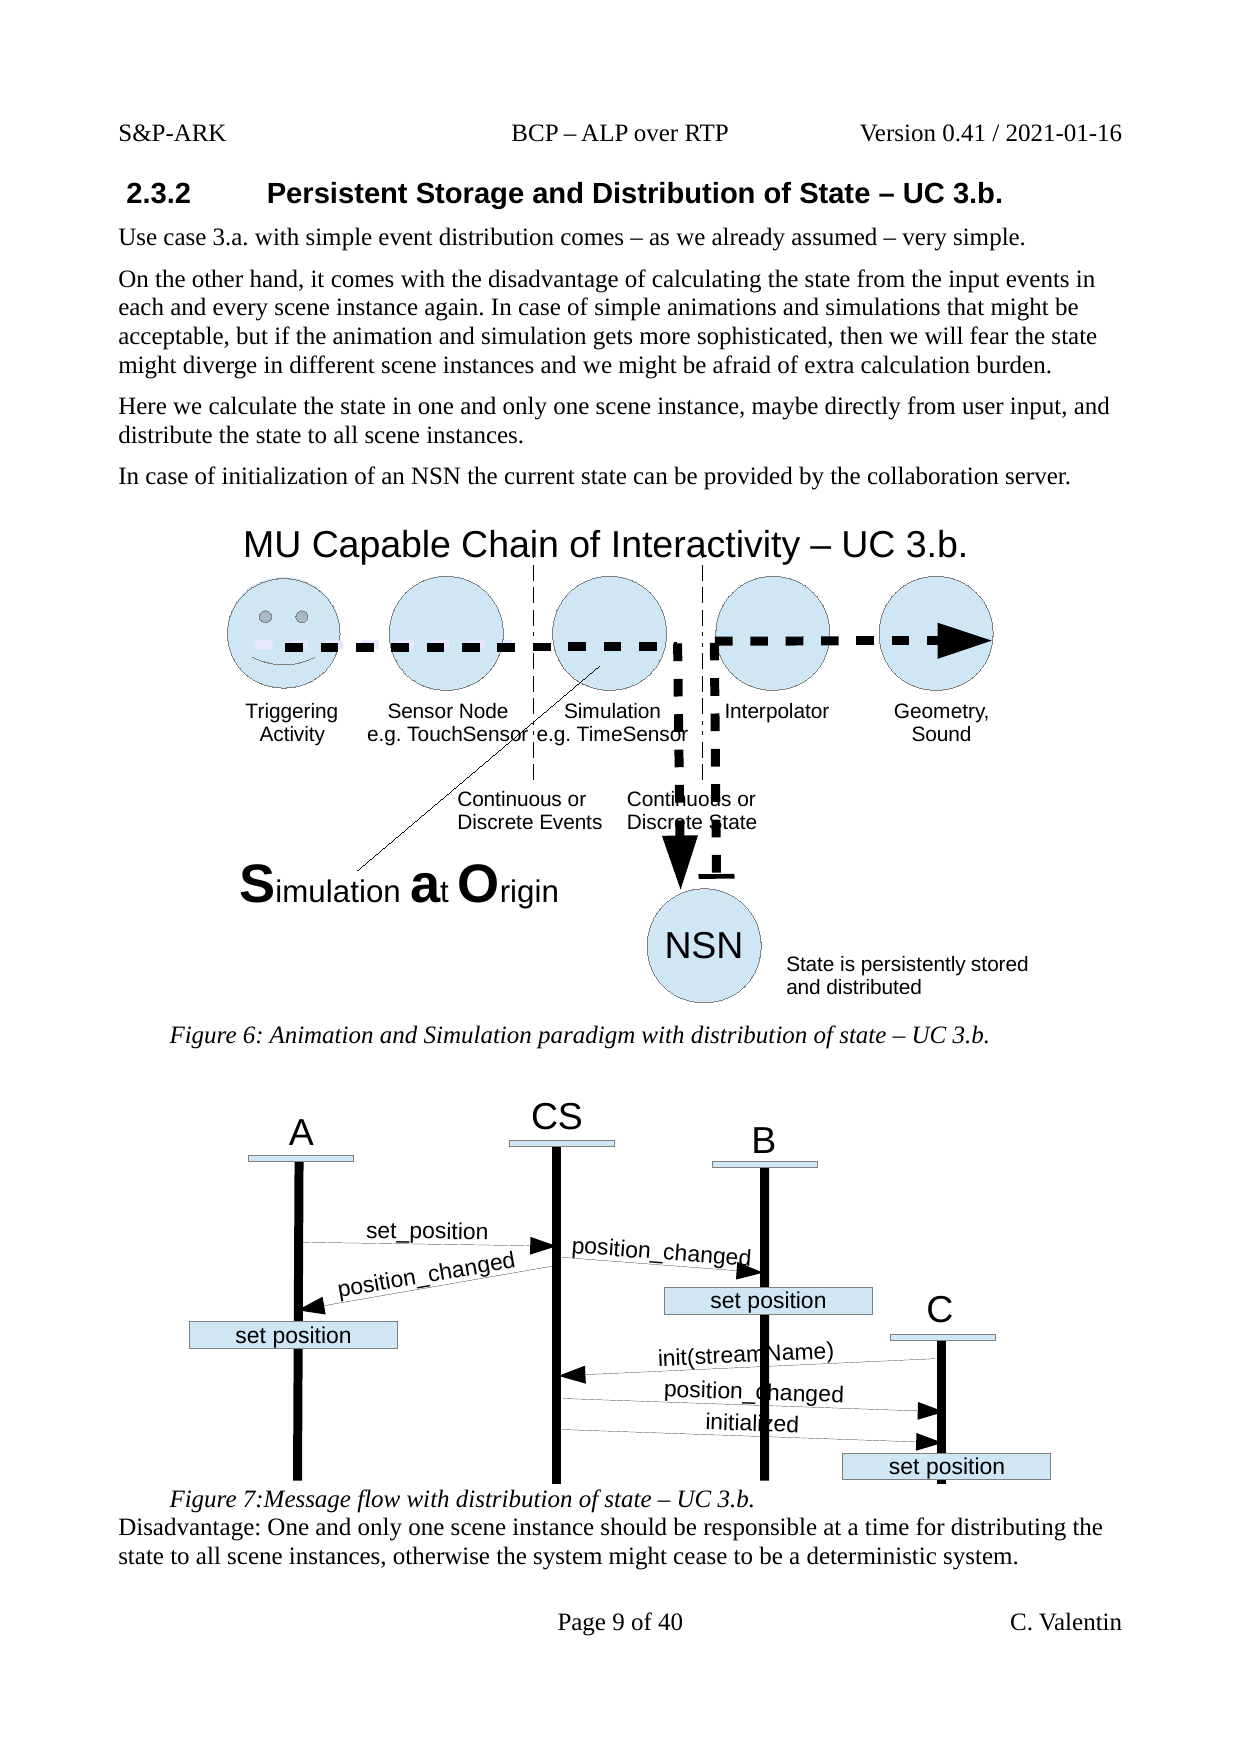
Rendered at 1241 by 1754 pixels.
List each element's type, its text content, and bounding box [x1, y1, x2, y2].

text Figure 6: Animation and Simulation paradigm with distribution of state – UC 3.b. [169, 514, 1065, 1049]
text Figure 7:Message flow with distribution of state – UC 3.b. [169, 1103, 1071, 1512]
text In case of initialization of an NSN the current state can be provided by the collaboration server. [118, 461, 1122, 490]
text Here we calculate the state in one and only one scene instance, maybe directly from user input, and distribute the state to all scene instances. [118, 391, 1122, 449]
subtitle Persistent Storage and Distribution of State – UC 3.b. [118, 176, 1122, 210]
text On the other hand, it comes with the disadvantage of calculating the state from the input events in each and every scene instance again. In case of simple animations and simulations that might be acceptable, but if the animation and simulation gets more sophisticated, then we will fear the state might diverge in different scene instances and we might be afraid of extra calculation burden. [118, 264, 1122, 379]
text Disadvantage: One and only one scene instance should be responsible at a time for distributing the state to all scene instances, otherwise the system might cease to be a deterministic system. [118, 1091, 1122, 1570]
text Use case 3.a. with simple event distribution comes – as we already assumed – very simple. [118, 222, 1122, 251]
